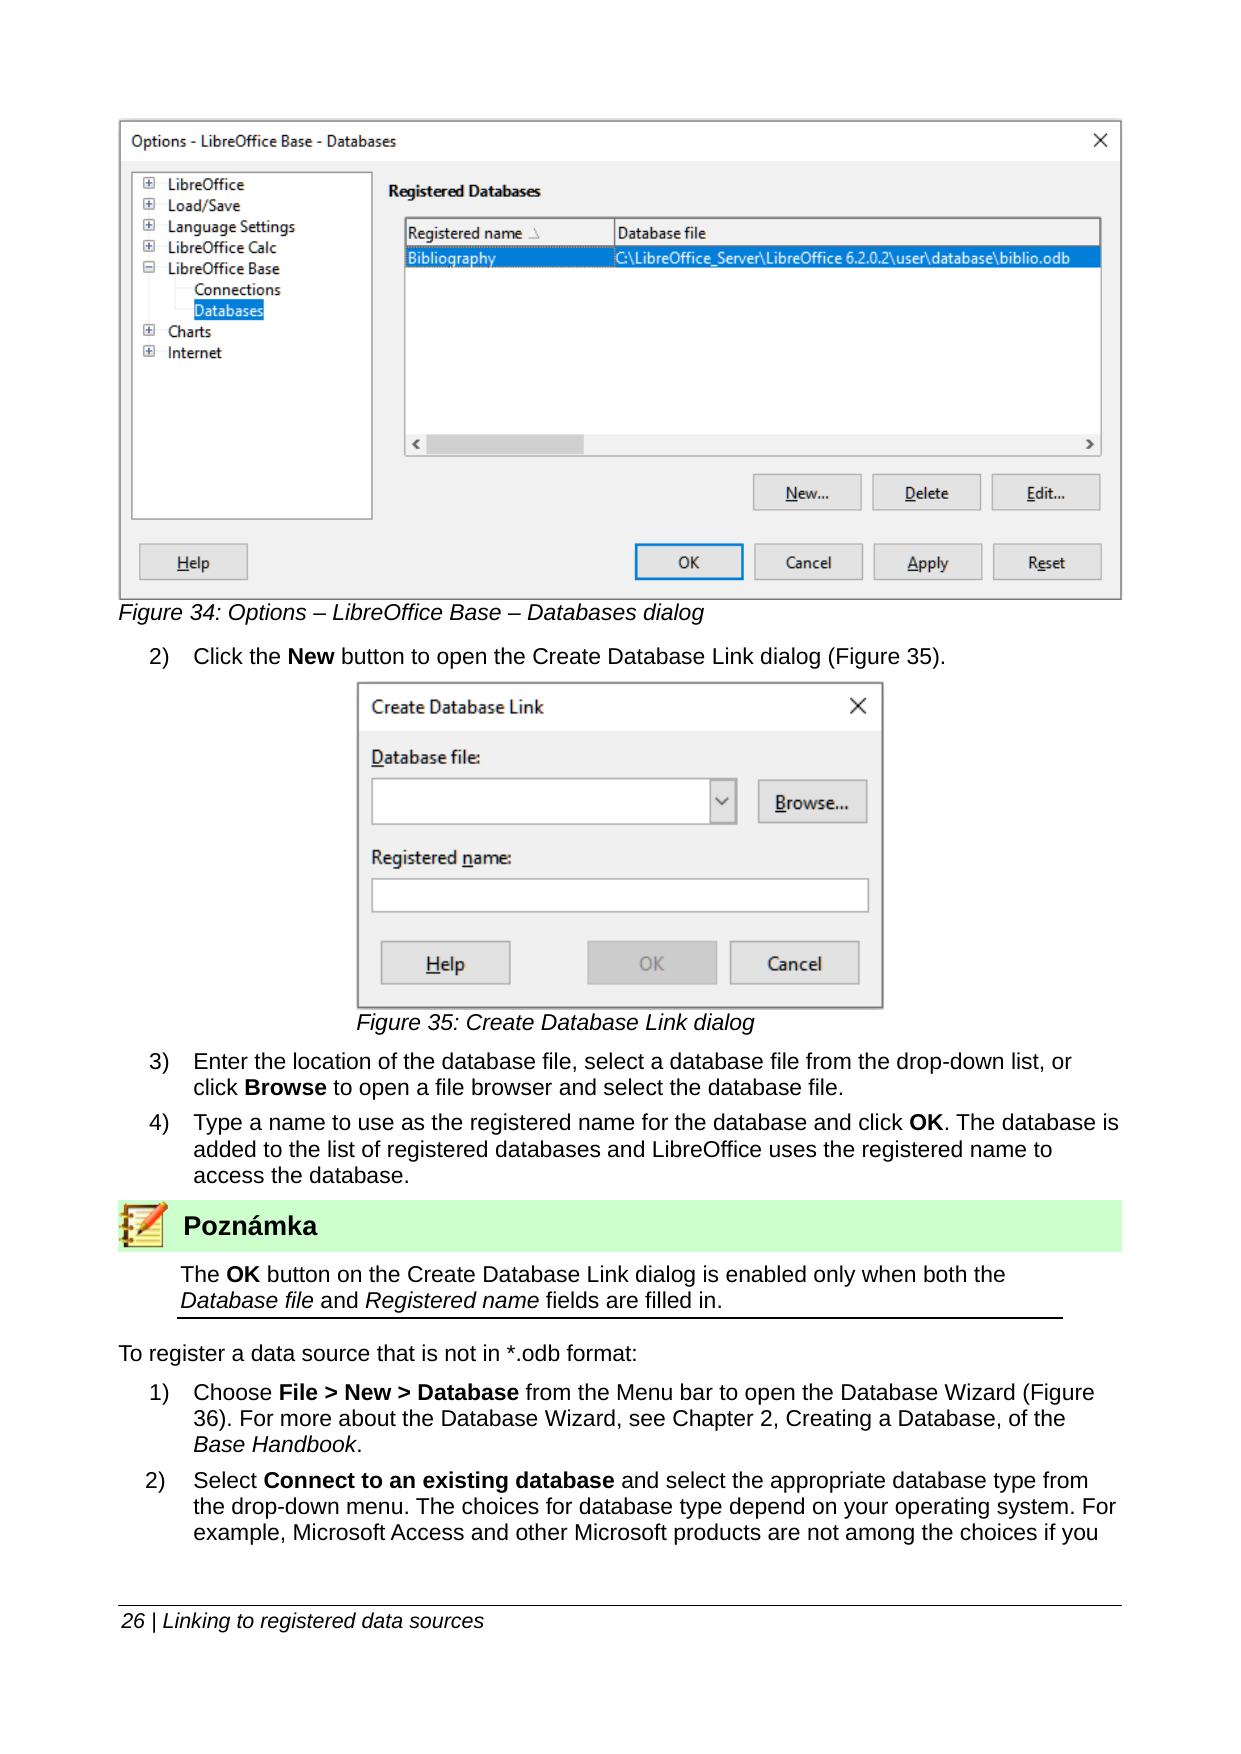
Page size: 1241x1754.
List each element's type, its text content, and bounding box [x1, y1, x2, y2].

list Click the New button to open the Create Database Link dialog (Figure 35). [169, 643, 1122, 669]
picture [117, 118, 1123, 600]
text Figure 34: Options – LibreOffice Base – Databases dialog [118, 600, 1122, 626]
list Select Connect to an existing database and select the appropriate database type from the drop-down menu. The choices for database type depend on your operating system. For example, Microsoft Access and other Microsoft products are not among the choices if you [165, 1467, 1122, 1546]
text The OK button on the Create Database Link dialog is enabled only when both the Database file and Registered name fields are filled in. [177, 1258, 1063, 1317]
list Type a name to use as the registered name for the database and click OK. The database is added to the list of registered databases and LibreOffice uses the registered name to access the database. [169, 1109, 1122, 1188]
subtitle Poznámka [118, 1200, 1122, 1252]
picture [356, 681, 885, 1010]
list Enter the location of the database file, select a database file from the drop-down list, or click Browse to open a file browser and select the database file. [169, 1048, 1122, 1100]
list To register a data source that is not in *.odb format: [118, 1340, 1122, 1366]
text Figure 35: Create Database Link dialog [356, 1010, 884, 1036]
list Choose File > New > Database from the Menu bar to open the Database Wizard (Figure 36). For more about the Database Wizard, see Chapter 2, Creating a Database, of the Base Handbook. [169, 1379, 1122, 1458]
picture [119, 1200, 170, 1251]
